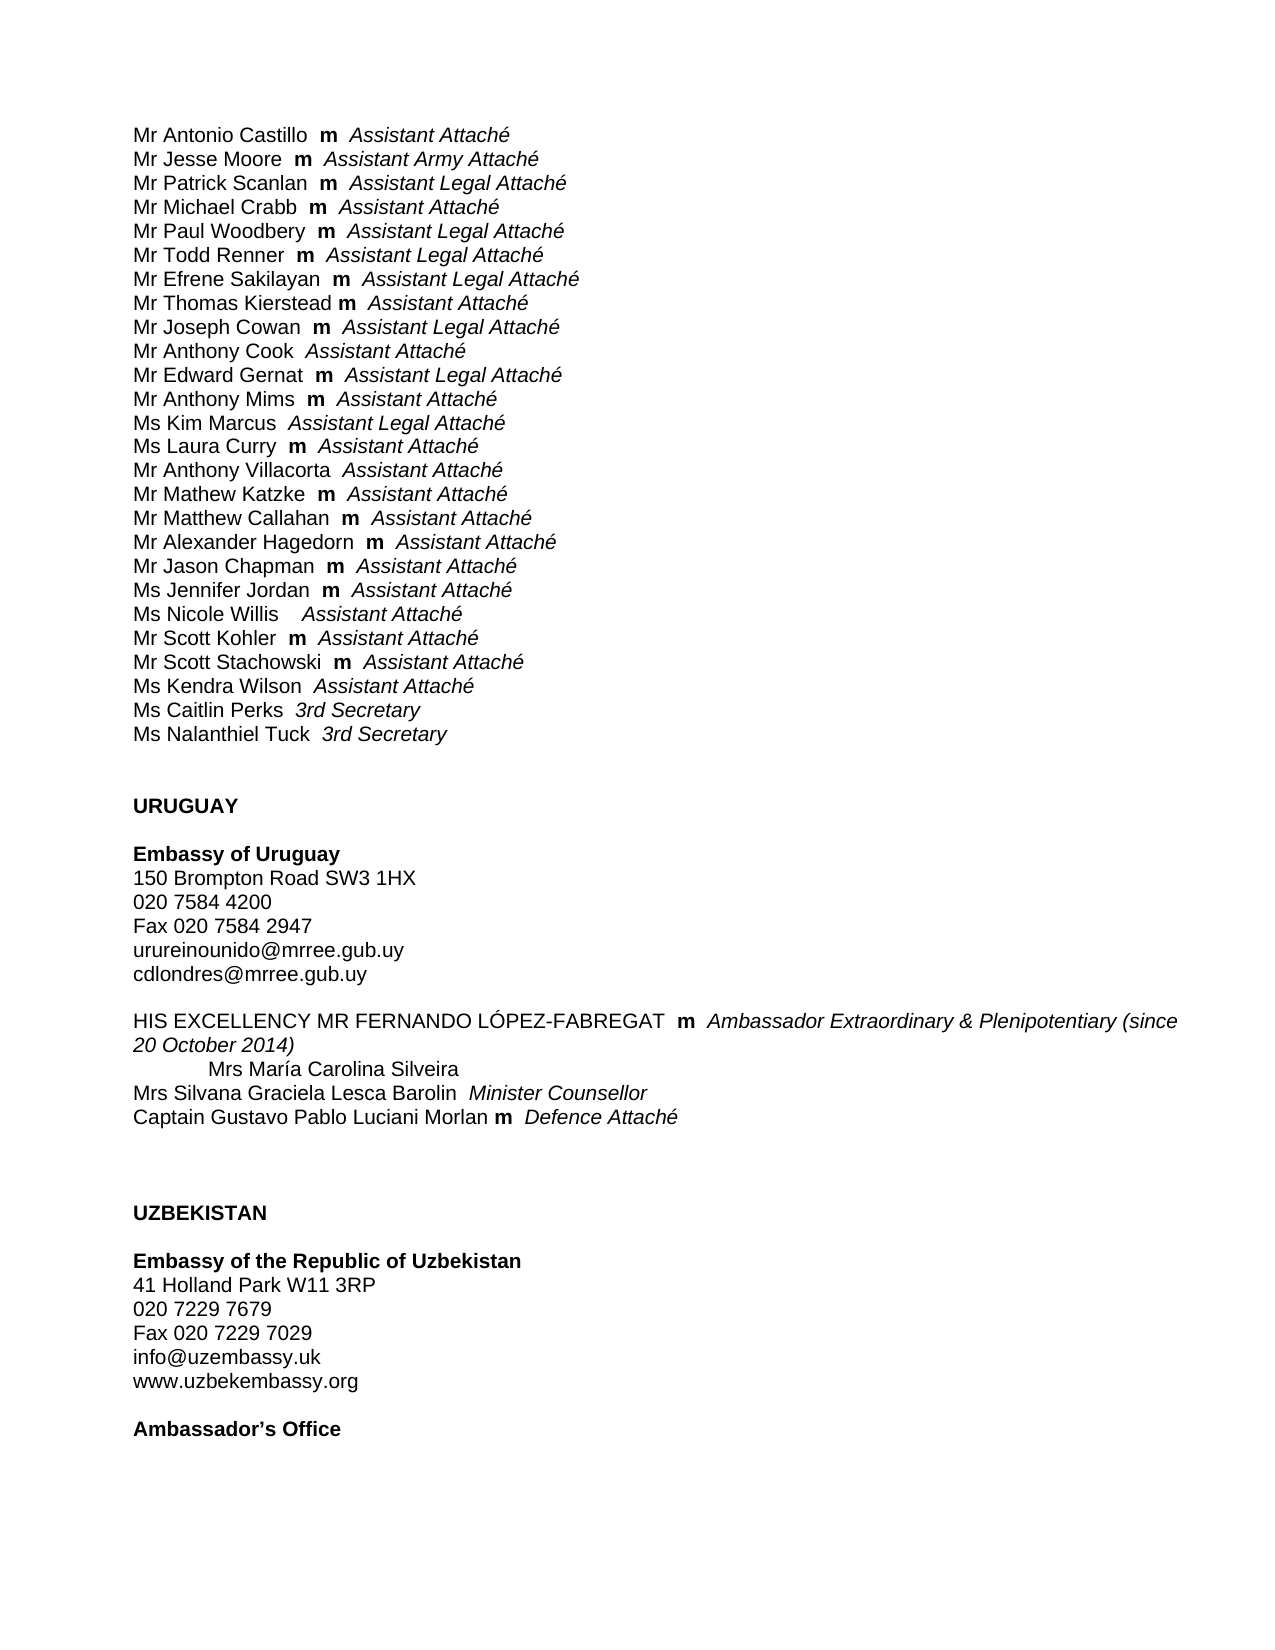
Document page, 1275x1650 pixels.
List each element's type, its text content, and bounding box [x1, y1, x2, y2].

text Mr Scott Stachowski m Assistant Attaché [133, 650, 1181, 674]
text Fax 020 7584 2947 [133, 913, 1181, 937]
text Ms Kendra Wilson Assistant Attaché [133, 674, 1181, 698]
text Mrs Silvana Graciela Lesca Barolin Minister Counsellor [133, 1081, 1181, 1105]
text URUGUAY [133, 794, 1181, 818]
text Mr Jesse Moore m Assistant Army Attaché [133, 147, 1181, 171]
text Ambassador’s Office [133, 1417, 1181, 1441]
text 020 7229 7679 [133, 1297, 1181, 1321]
text cdlondres@mrree.gub.uy [133, 961, 1181, 985]
text Mr Edward Gernat m Assistant Legal Attaché [133, 362, 1181, 386]
text Ms Caitlin Perks 3rd Secretary [133, 698, 1181, 722]
text Mr Alexander Hagedorn m Assistant Attaché [133, 530, 1181, 554]
text Mr Jason Chapman m Assistant Attaché [133, 554, 1181, 578]
text www.uzbekembassy.org [133, 1369, 1181, 1393]
text urureinounido@mrree.gub.uy [133, 937, 1181, 961]
text Ms Nalanthiel Tuck 3rd Secretary [133, 722, 1181, 746]
text Mr Anthony Villacorta Assistant Attaché [133, 458, 1181, 482]
text Mr Todd Renner m Assistant Legal Attaché [133, 243, 1181, 267]
text Ms Kim Marcus Assistant Legal Attaché [133, 410, 1181, 434]
text Mr Thomas Kierstead m Assistant Attaché [133, 291, 1181, 314]
text Mr Efrene Sakilayan m Assistant Legal Attaché [133, 267, 1181, 291]
text Fax 020 7229 7029 [133, 1321, 1181, 1345]
subtitle 150 Brompton Road SW3 1HX [133, 866, 1181, 889]
text Mr Paul Woodbery m Assistant Legal Attaché [133, 219, 1181, 243]
text Embassy of the Republic of Uzbekistan [133, 1249, 1181, 1273]
text Mr Matthew Callahan m Assistant Attaché [133, 506, 1181, 530]
text Ms Laura Curry m Assistant Attaché [133, 434, 1181, 458]
text 41 Holland Park W11 3RP [133, 1273, 1181, 1297]
text Ms Jennifer Jordan m Assistant Attaché [133, 578, 1181, 602]
text Ms Nicole Willis Assistant Attaché [133, 602, 1181, 626]
text Mr Scott Kohler m Assistant Attaché [133, 626, 1181, 650]
text Mr Michael Crabb m Assistant Attaché [133, 195, 1181, 219]
text Mr Antonio Castillo m Assistant Attaché [133, 123, 1181, 147]
text Mr Anthony Mims m Assistant Attaché [133, 386, 1181, 410]
text 020 7584 4200 [133, 889, 1181, 913]
subtitle Embassy of Uruguay [133, 842, 1181, 866]
text Mr Mathew Katzke m Assistant Attaché [133, 482, 1181, 506]
text Mr Joseph Cowan m Assistant Legal Attaché [133, 314, 1181, 338]
text Mr Anthony Cook Assistant Attaché [133, 338, 1181, 362]
text Mr Patrick Scanlan m Assistant Legal Attaché [133, 171, 1181, 195]
text UZBEKISTAN [133, 1201, 1181, 1225]
text info@uzembassy.uk [133, 1345, 1181, 1369]
text Captain Gustavo Pablo Luciani Morlan m Defence Attaché [133, 1105, 1181, 1129]
text HIS EXCELLENCY MR FERNANDO LÓPEZ-FABREGAT m Ambassador Extraordinary & Plenipotentiary (since 20 October 2014) [133, 1009, 1181, 1057]
text Mrs María Carolina Silveira [133, 1057, 1181, 1081]
